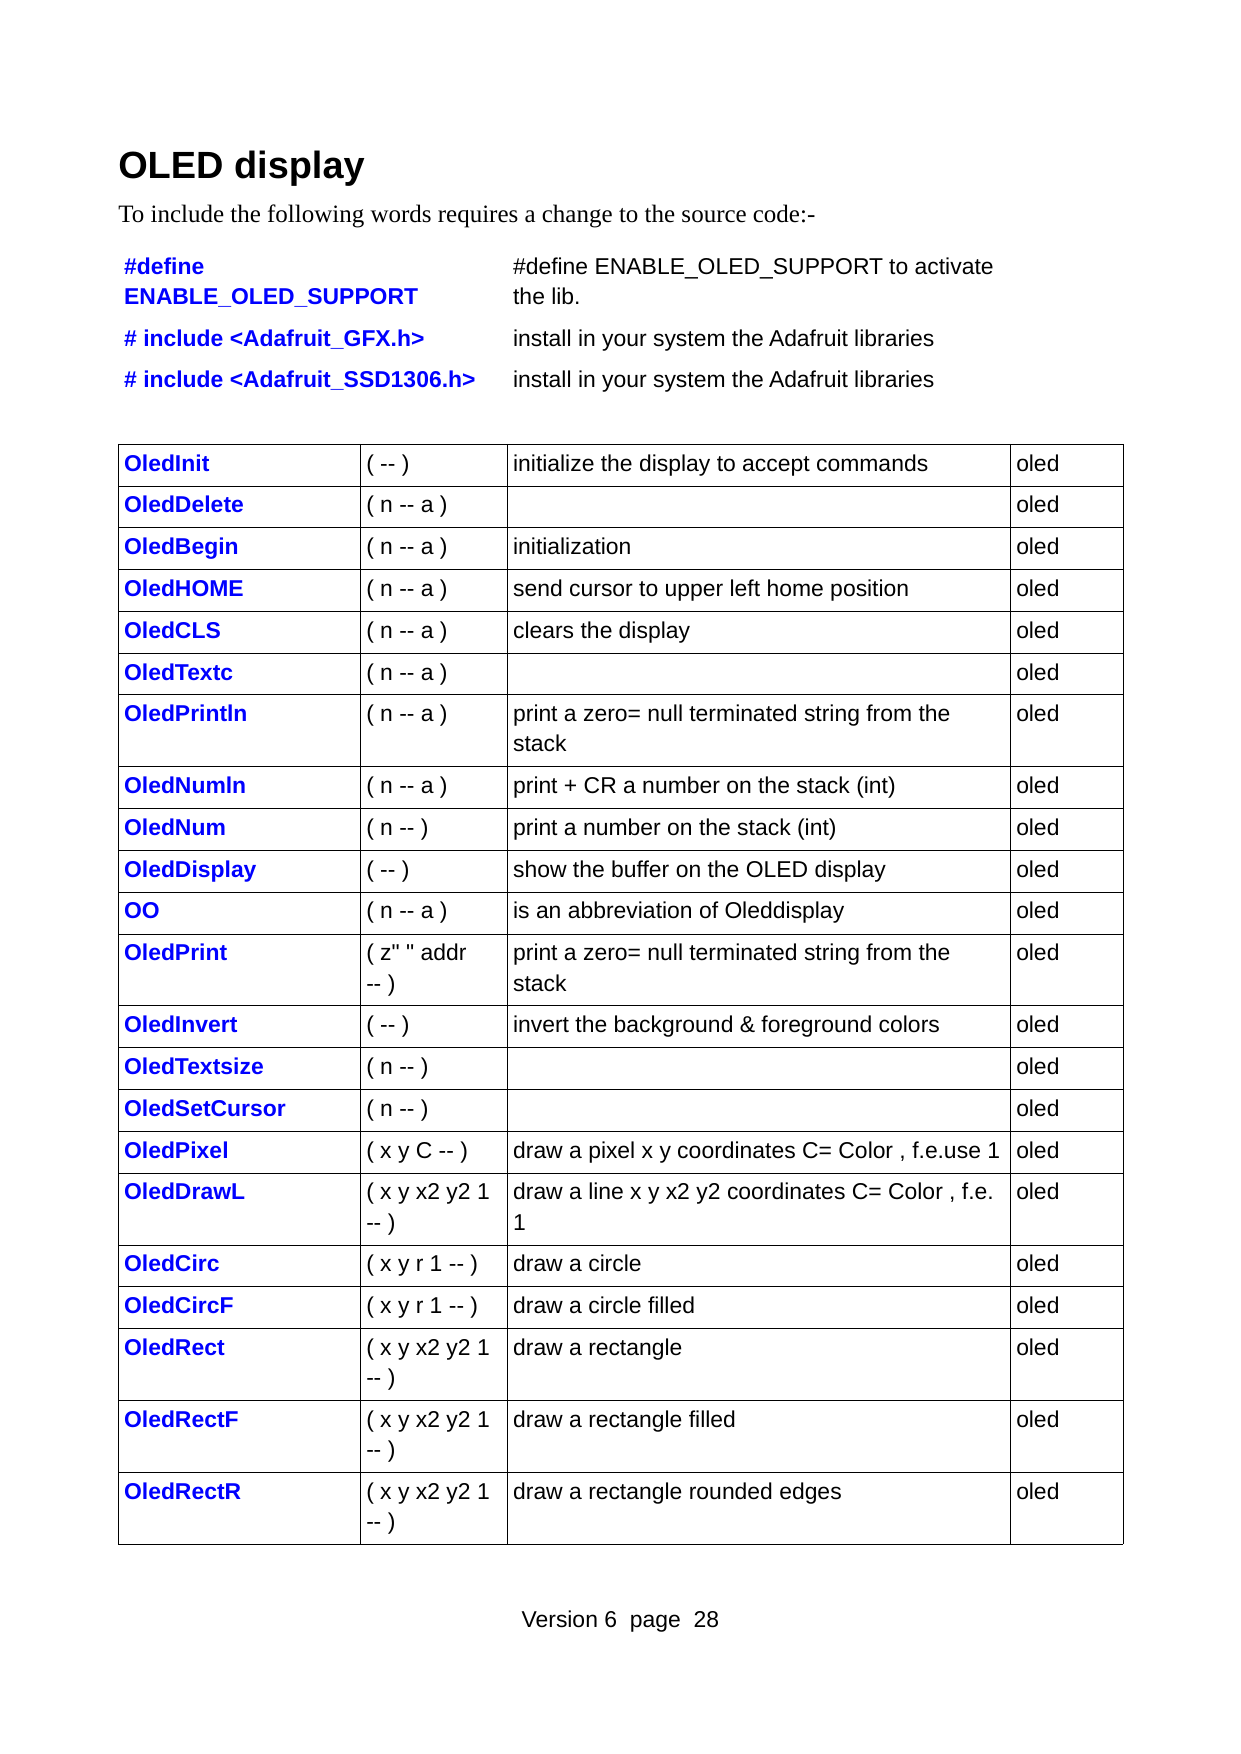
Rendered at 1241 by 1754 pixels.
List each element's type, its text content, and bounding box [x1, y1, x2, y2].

table_cell # include <Adafruit_GFX.h> [118, 319, 507, 360]
text To include the following words requires a change to the source code:- [118, 199, 1122, 228]
table_header [1010, 247, 1123, 319]
table_cell ( n -- a ) [361, 570, 507, 611]
table_cell is an abbreviation of Oleddisplay [508, 893, 1010, 933]
table_cell ( n -- a ) [361, 528, 507, 569]
table_cell ( x y x2 y2 1 -- ) [361, 1329, 507, 1400]
table_cell oled [1011, 1048, 1123, 1089]
table_cell [508, 654, 1010, 694]
table_cell send cursor to upper left home position [508, 570, 1010, 611]
table_cell ( n -- ) [361, 809, 507, 850]
table_cell install in your system the Adafruit libraries [507, 360, 1010, 402]
table_cell oled [1011, 1006, 1123, 1047]
table_cell ( n -- a ) [361, 893, 507, 933]
table_cell oled [1011, 1174, 1123, 1244]
table_cell ( n -- a ) [361, 767, 507, 808]
table_cell oled [1011, 767, 1123, 808]
table_cell OledCirc [119, 1246, 360, 1286]
table_cell oled [1011, 809, 1123, 850]
table_cell ( x y x2 y2 1 -- ) [361, 1174, 507, 1244]
table_cell OledRect [119, 1329, 360, 1400]
table_cell invert the background & foreground colors [508, 1006, 1010, 1047]
table_cell OledPixel [119, 1132, 360, 1172]
table_cell ( z" " addr -- ) [361, 935, 507, 1005]
table_cell draw a circle [508, 1246, 1010, 1286]
table_cell show the buffer on the OLED display [508, 851, 1010, 892]
table_cell draw a rectangle rounded edges [508, 1473, 1010, 1544]
table_cell oled [1011, 851, 1123, 892]
table_cell OledInvert [119, 1006, 360, 1047]
table_cell OledTextc [119, 654, 360, 694]
table_cell draw a rectangle filled [508, 1401, 1010, 1472]
table_cell oled [1011, 1246, 1123, 1286]
table_cell OledRectF [119, 1401, 360, 1472]
table_header #define ENABLE_OLED_SUPPORT [118, 247, 507, 319]
table_cell draw a pixel x y coordinates C= Color , f.e.use 1 [508, 1132, 1010, 1172]
table_cell oled [1011, 445, 1123, 486]
table_cell oled [1011, 893, 1123, 933]
table_cell draw a line x y x2 y2 coordinates C= Color , f.e. 1 [508, 1174, 1010, 1244]
table_header #define ENABLE_OLED_SUPPORT to activate the lib. [507, 247, 1010, 319]
table_cell print a zero= null terminated string from the stack [508, 935, 1010, 1005]
table_cell oled [1011, 570, 1123, 611]
table_cell [508, 1090, 1010, 1131]
table_cell OledInit [119, 445, 360, 486]
table_cell OledSetCursor [119, 1090, 360, 1131]
table_cell ( x y r 1 -- ) [361, 1287, 507, 1328]
table_cell oled [1011, 654, 1123, 694]
table_cell oled [1011, 1132, 1123, 1172]
table_cell OledRectR [119, 1473, 360, 1544]
table_cell ( n -- a ) [361, 695, 507, 766]
table_cell OledHOME [119, 570, 360, 611]
table_cell OledNum [119, 809, 360, 850]
table_cell [1010, 319, 1123, 360]
table_cell ( n -- a ) [361, 612, 507, 653]
table_cell oled [1011, 487, 1123, 527]
table_cell OledNumln [119, 767, 360, 808]
table_cell OledBegin [119, 528, 360, 569]
table_cell oled [1011, 1090, 1123, 1131]
table_cell [1010, 360, 1123, 402]
table_cell oled [1011, 1287, 1123, 1328]
table_cell [118, 402, 507, 444]
subtitle OLED display [118, 143, 1122, 187]
table_cell draw a rectangle [508, 1329, 1010, 1400]
table_cell clears the display [508, 612, 1010, 653]
table_cell [507, 402, 1010, 444]
table_cell ( n -- a ) [361, 487, 507, 527]
table_cell ( n -- ) [361, 1048, 507, 1089]
table_cell ( n -- a ) [361, 654, 507, 694]
table_cell install in your system the Adafruit libraries [507, 319, 1010, 360]
table_cell draw a circle filled [508, 1287, 1010, 1328]
table_cell oled [1011, 612, 1123, 653]
table_cell oled [1011, 935, 1123, 1005]
table_cell ( -- ) [361, 1006, 507, 1047]
table_cell # include <Adafruit_SSD1306.h> [118, 360, 507, 402]
table_cell oled [1011, 1329, 1123, 1400]
table_cell oled [1011, 695, 1123, 766]
table_cell ( -- ) [361, 445, 507, 486]
table_cell print a zero= null terminated string from the stack [508, 695, 1010, 766]
table_cell initialize the display to accept commands [508, 445, 1010, 486]
table_cell [1010, 402, 1123, 444]
table_cell initialization [508, 528, 1010, 569]
table_cell ( x y C -- ) [361, 1132, 507, 1172]
table_cell ( n -- ) [361, 1090, 507, 1131]
table_cell OledPrintln [119, 695, 360, 766]
table_cell OledCLS [119, 612, 360, 653]
table_cell print a number on the stack (int) [508, 809, 1010, 850]
table_cell OledCircF [119, 1287, 360, 1328]
table_cell oled [1011, 1401, 1123, 1472]
table_cell ( -- ) [361, 851, 507, 892]
table_cell print + CR a number on the stack (int) [508, 767, 1010, 808]
table_cell OledDrawL [119, 1174, 360, 1244]
table_cell ( x y r 1 -- ) [361, 1246, 507, 1286]
table_cell OO [119, 893, 360, 933]
table_cell [508, 487, 1010, 527]
table_cell ( x y x2 y2 1 -- ) [361, 1401, 507, 1472]
table_cell ( x y x2 y2 1 -- ) [361, 1473, 507, 1544]
table_cell oled [1011, 528, 1123, 569]
table_cell [508, 1048, 1010, 1089]
table_cell OledPrint [119, 935, 360, 1005]
table_cell OledDisplay [119, 851, 360, 892]
table_cell oled [1011, 1473, 1123, 1544]
table_cell OledTextsize [119, 1048, 360, 1089]
table_cell OledDelete [119, 487, 360, 527]
